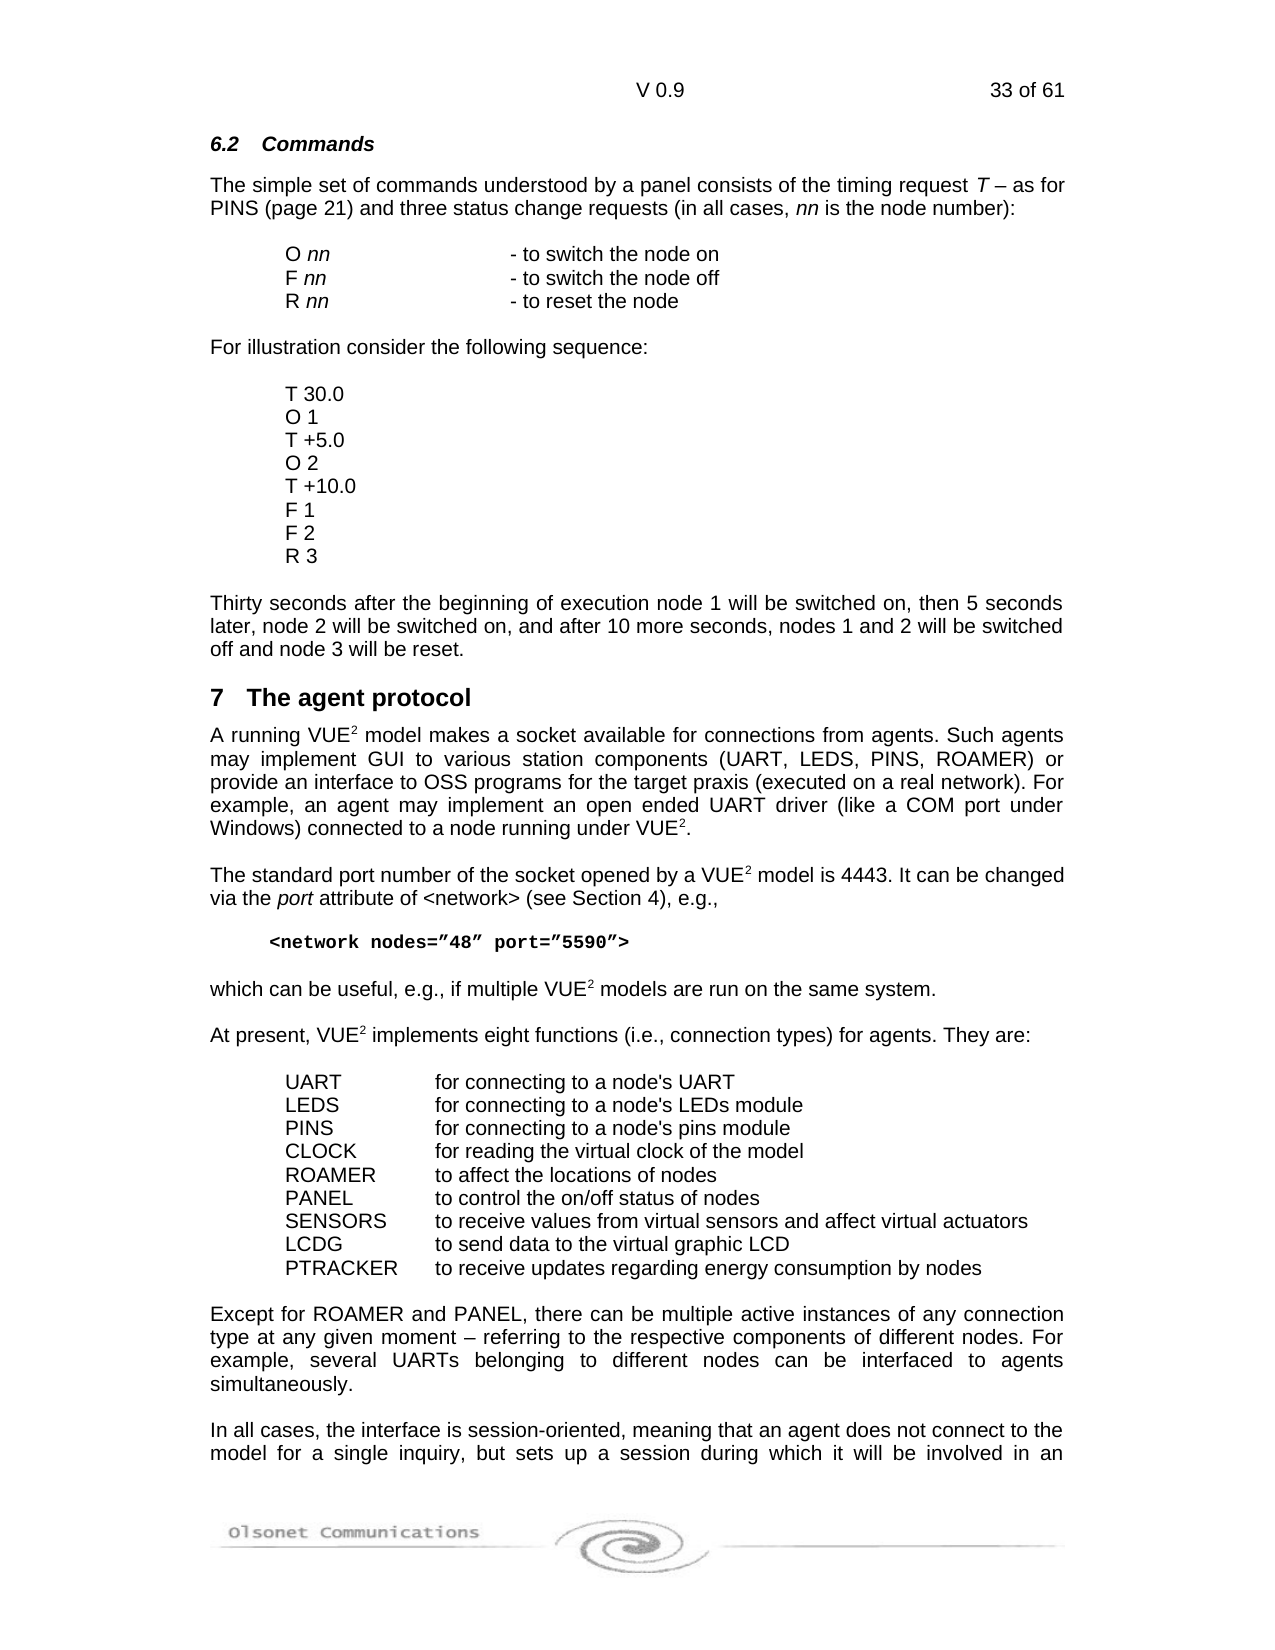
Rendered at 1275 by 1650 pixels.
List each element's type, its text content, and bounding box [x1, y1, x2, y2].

text Thirty seconds after the beginning of execution node 1 will be switched on, then 5 seconds later, node 2 will be switched on, and after 10 more seconds, nodes 1 and 2 will be switched off and node 3 will be reset. [210, 591, 1065, 661]
text PANEL to control the on/off status of nodes [285, 1186, 1065, 1210]
text Except for ROAMER and PANEL, there can be multiple active instances of any connection type at any given moment – referring to the respective components of different nodes. For example, several UARTs belonging to different nodes can be interfaced to agents simultaneously. [210, 1303, 1065, 1396]
text T 30.0 [210, 382, 1065, 405]
text R 3 [210, 545, 1065, 568]
text F 2 [210, 522, 1065, 545]
text For illustration consider the following sequence: [210, 336, 1065, 359]
text UART for connecting to a node's UART [285, 1070, 1065, 1093]
text <network nodes=”48” port=”5590”> [269, 933, 1065, 954]
text PINS for connecting to a node's pins module [285, 1117, 1065, 1140]
text O 1 [210, 405, 1065, 429]
text LCDG to send data to the virtual graphic LCD [285, 1233, 1065, 1256]
text LEDS for connecting to a node's LEDs module [285, 1093, 1065, 1117]
text SENSORS to receive values from virtual sensors and affect virtual actuators [285, 1210, 1065, 1233]
subtitle The agent protocol [210, 684, 1065, 712]
text A running VUE2 model makes a socket available for connections from agents. Such agents may implement GUI to various station components (UART, LEDS, PINS, ROAMER) or provide an interface to OSS programs for the target praxis (executed on a real network). For example, an agent may implement an open ended UART driver (like a COM port under Windows) connected to a node running under VUE2. [210, 724, 1065, 840]
text T +10.0 [210, 475, 1065, 498]
text PTRACKER to receive updates regarding energy consumption by nodes [285, 1256, 1065, 1279]
text At present, VUE2 implements eight functions (i.e., connection types) for agents. They are: [210, 1024, 1065, 1047]
text F 1 [210, 498, 1065, 522]
picture [210, 1504, 1065, 1596]
text F nn - to switch the node off [210, 266, 1065, 289]
text CLOCK for reading the virtual clock of the model [285, 1140, 1065, 1163]
text In all cases, the interface is session-oriented, meaning that an agent does not connect to the model for a single inquiry, but sets up a session during which it will be involved in an [210, 1419, 1065, 1465]
text O 2 [210, 452, 1065, 475]
text The simple set of commands understood by a panel consists of the timing request T – as for PINS (page 21) and three status change requests (in all cases, nn is the node number): [210, 173, 1065, 219]
subtitle Commands [210, 132, 1065, 155]
text ROAMER to affect the locations of nodes [285, 1163, 1065, 1186]
text R nn - to reset the node [210, 289, 1065, 312]
text O nn - to switch the node on [210, 243, 1065, 266]
text T +5.0 [210, 429, 1065, 452]
text The standard port number of the socket opened by a VUE2 model is 4443. It can be changed via the port attribute of <network> (see Section 4), e.g., [210, 863, 1065, 910]
text which can be useful, e.g., if multiple VUE2 models are run on the same system. [210, 977, 1065, 1001]
